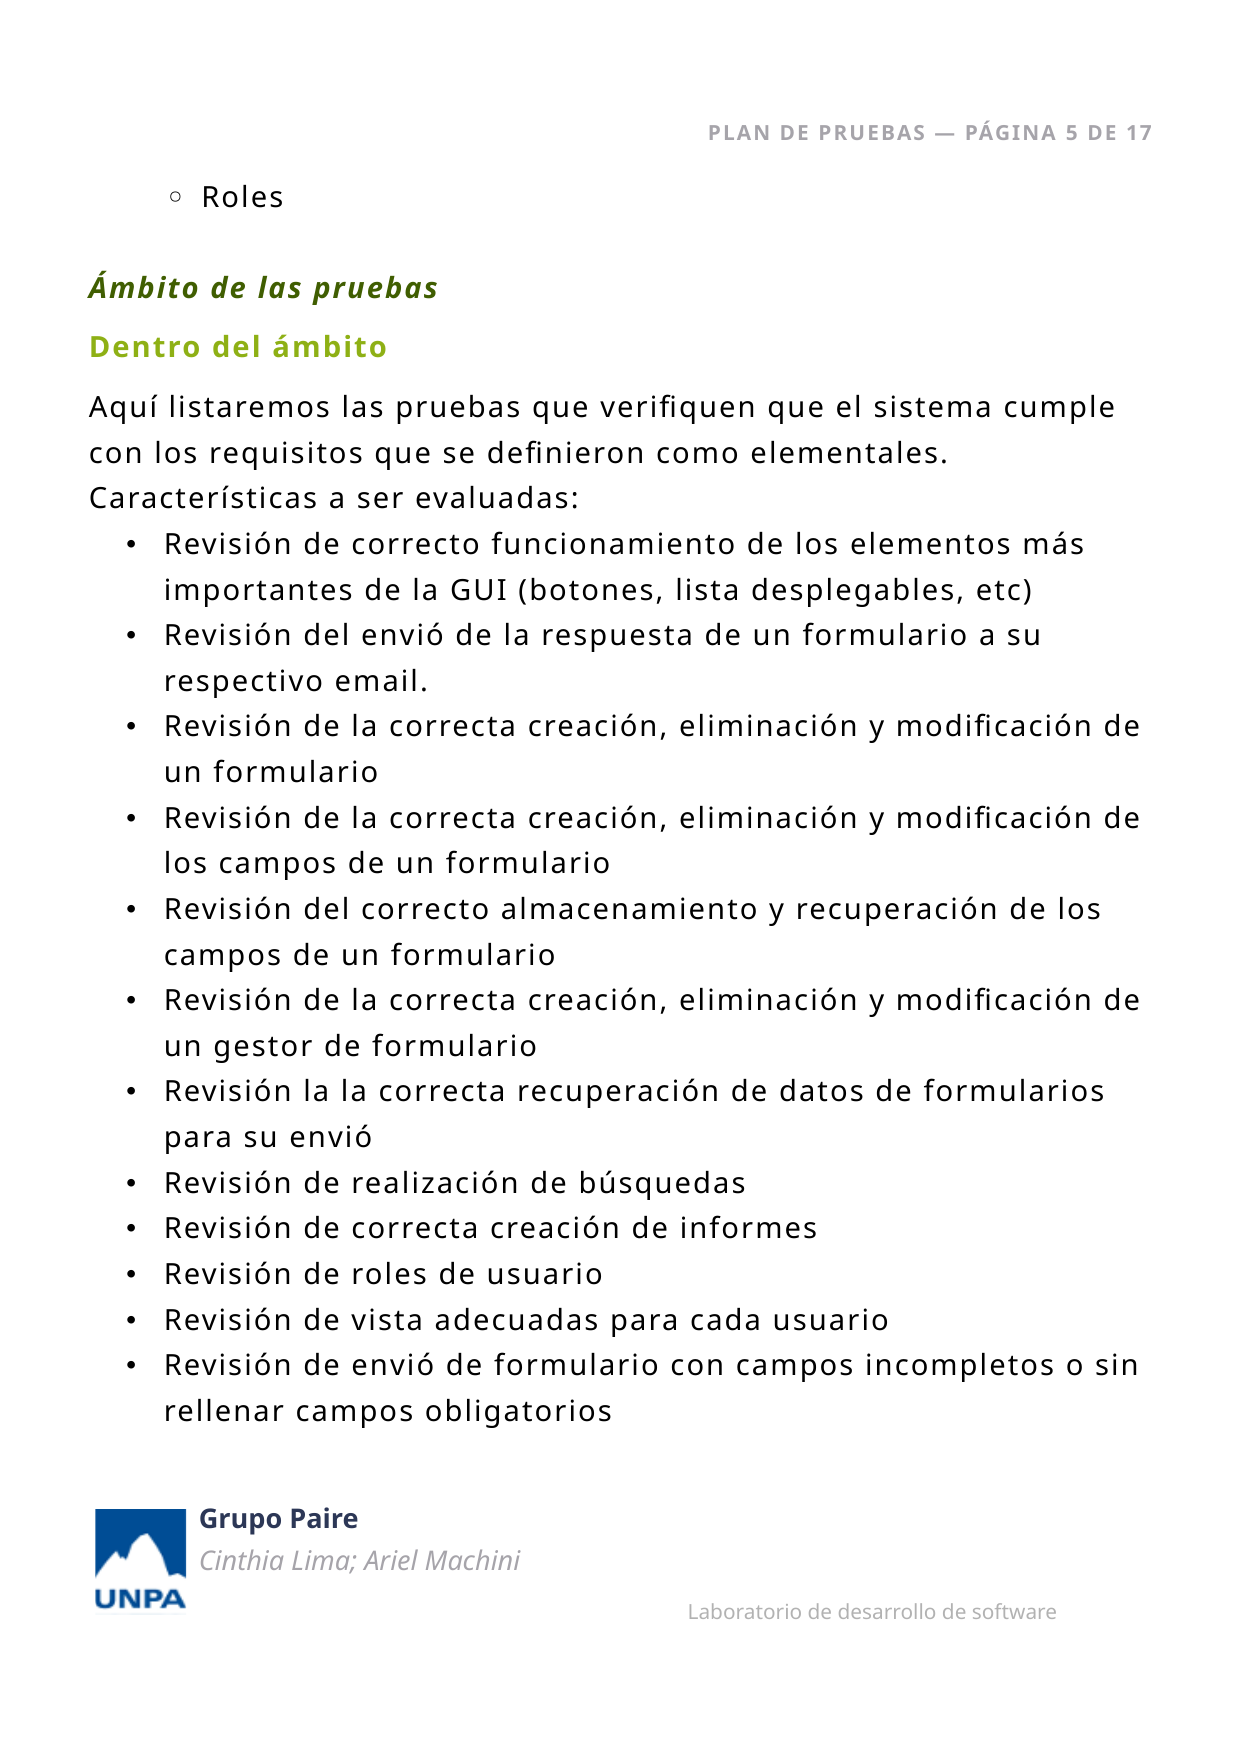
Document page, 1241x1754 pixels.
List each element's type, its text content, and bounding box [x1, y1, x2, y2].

list Revisión de realización de búsquedas [126, 1162, 1152, 1202]
list Revisión de la correcta creación, eliminación y modificación de los campos de un formulario [126, 797, 1152, 882]
list Revisión de correcta creación de informes [126, 1207, 1152, 1247]
list Revisión del correcto almacenamiento y recuperación de los campos de un formulario [126, 888, 1152, 973]
list Revisión la la correcta recuperación de datos de formularios para su envió [126, 1071, 1152, 1156]
text Ámbito de las pruebas [88, 267, 1152, 307]
list Revisión del envió de la respuesta de un formulario a su respectivo email. [126, 614, 1152, 700]
list Revisión de envió de formulario con campos incompletos o sin rellenar campos obligatorios [126, 1344, 1152, 1430]
text Dentro del ámbito [88, 327, 1152, 366]
picture [95, 1509, 187, 1615]
list Revisión de la correcta creación, eliminación y modificación de un gestor de formulario [126, 979, 1152, 1065]
list Roles [163, 176, 1152, 216]
list Revisión de la correcta creación, eliminación y modificación de un formulario [126, 706, 1152, 791]
text Aquí listaremos las pruebas que verifiquen que el sistema cumple con los requisitos que se definieron como elementales. Características a ser evaluadas: [88, 386, 1152, 517]
list Revisión de roles de usuario [126, 1253, 1152, 1293]
list Revisión de vista adecuadas para cada usuario [126, 1299, 1152, 1338]
list Revisión de correcto funcionamiento de los elementos más importantes de la GUI (botones, lista desplegables, etc) [126, 523, 1152, 608]
